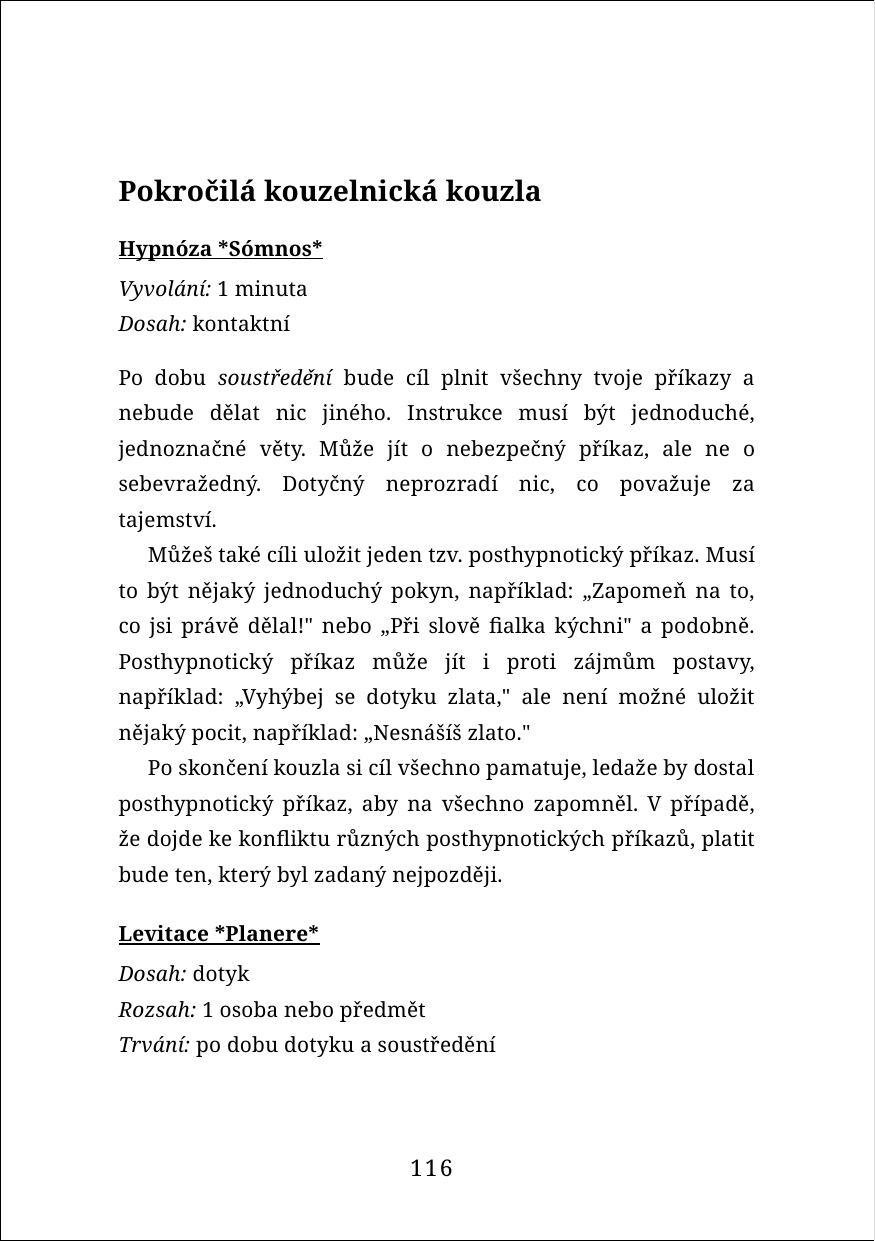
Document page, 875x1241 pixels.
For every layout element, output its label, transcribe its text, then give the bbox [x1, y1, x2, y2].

text Vyvolání: 1 minuta Dosah: kontaktní [118, 274, 756, 338]
text Dosah: dotyk Rozsah: 1 osoba nebo předmět Trvání: po dobu dotyku a soustředění [118, 959, 756, 1059]
text Po dobu soustředění bude cíl plnit všechny tvoje příkazy a nebude dělat nic jiného. Instrukce musí být jednoduché, jednoznačné věty. Může jít o nebezpečný příkaz, ale ne o sebevražedný. Dotyčný neprozradí nic, co považuje za tajemství. Můžeš také cíli uložit jeden tzv. posthypnotický příkaz. Musí to být nějaký jednoduchý pokyn, například: „Zapomeň na to, co jsi právě dělal!" nebo „Při slově fialka kýchni" a podobně. Posthypnotický příkaz může jít i proti zájmům postavy, například: „Vyhýbej se dotyku zlata," ale není možné uložit nějaký pocit, například: „Nesnášíš zlato." Po skončení kouzla si cíl všechno pamatuje, ledaže by dostal posthypnotický příkaz, aby na všechno zapomněl. V případě, že dojde ke konfliktu různých posthypnotických příkazů, platit bude ten, který byl zadaný nejpozději. [118, 363, 756, 888]
subtitle Hypnóza *Sómnos* [118, 234, 756, 262]
subtitle Levitace *Planere* [118, 919, 756, 948]
subtitle Pokročilá kouzelnická kouzla [118, 172, 756, 210]
